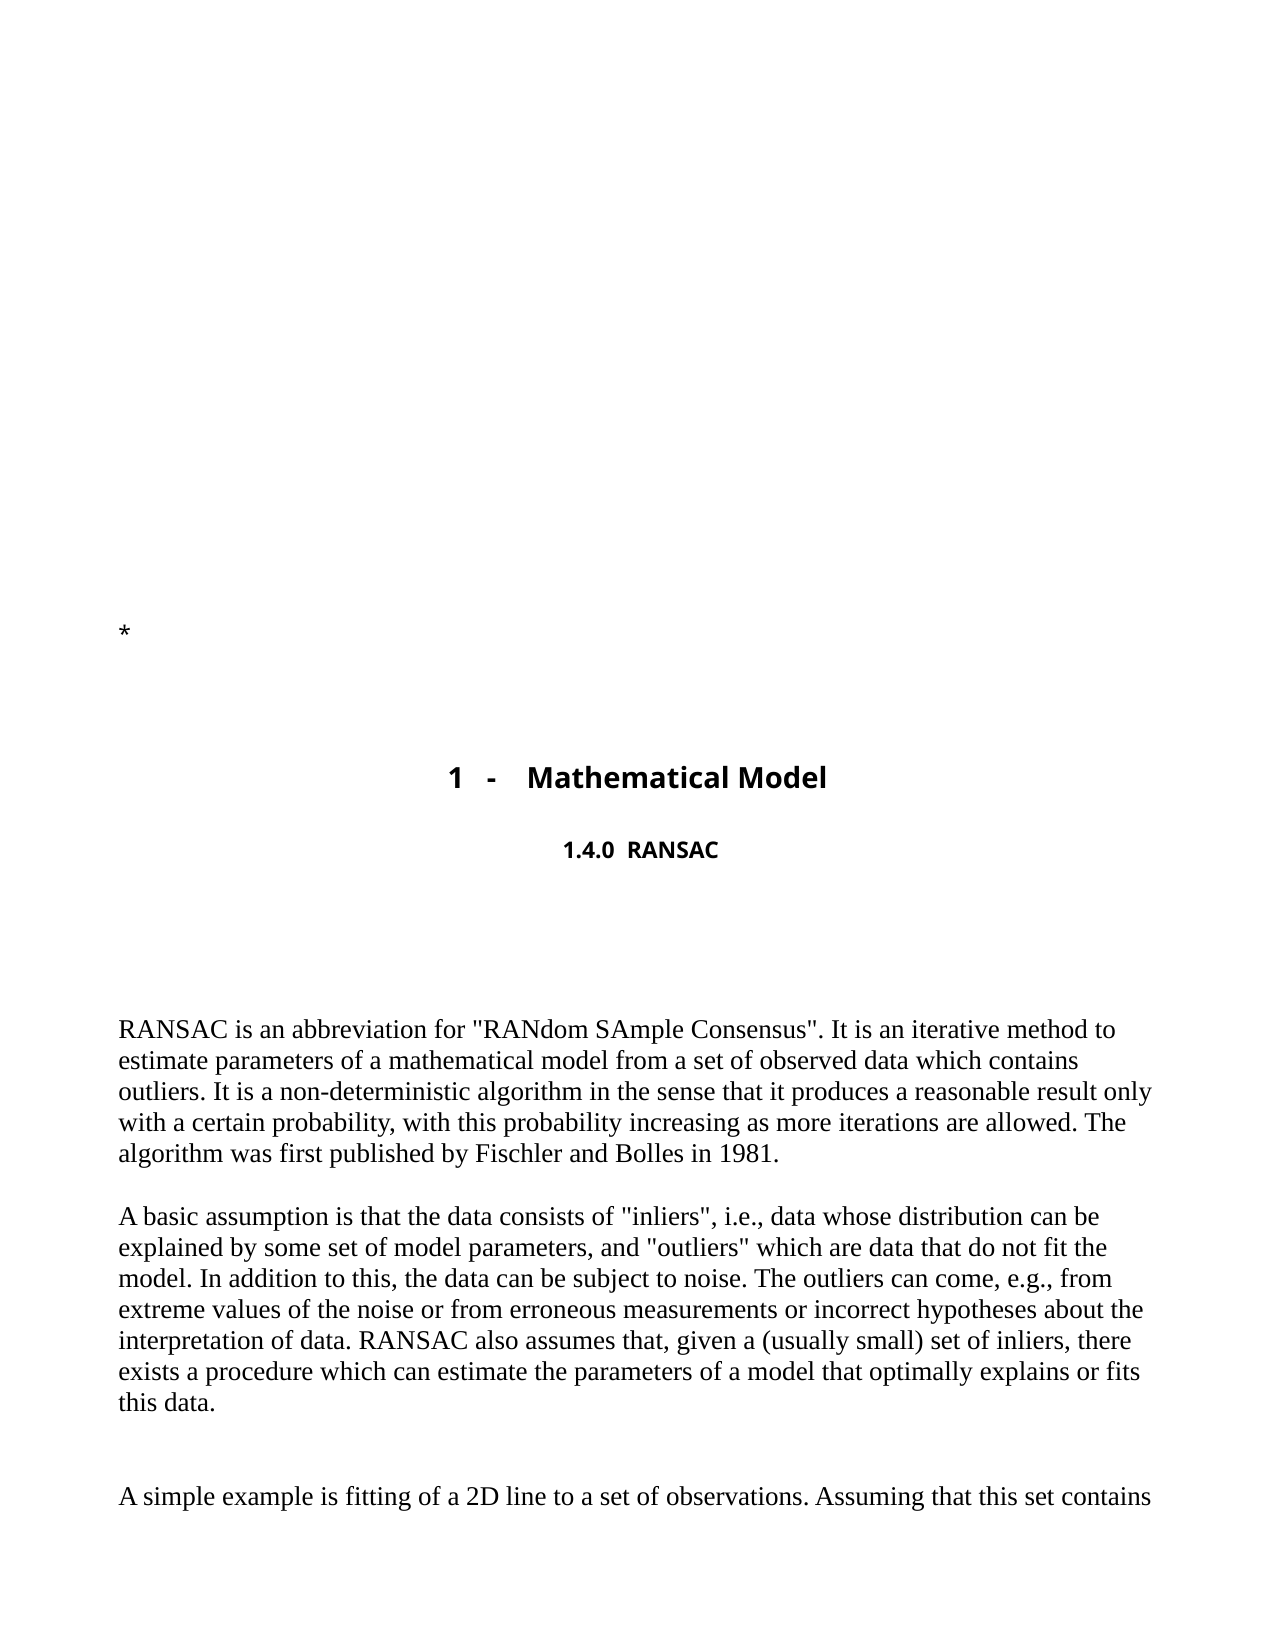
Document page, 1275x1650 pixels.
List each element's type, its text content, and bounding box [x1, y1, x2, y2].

text A simple example is fitting of a 2D line to a set of observations. Assuming that this set contains [118, 1480, 1157, 1511]
text RANSAC is an abbreviation for "RANdom SAmple Consensus". It is an iterative method to estimate parameters of a mathematical model from a set of observed data which contains outliers. It is a non-deterministic algorithm in the sense that it produces a reasonable result only with a certain probability, with this probability increasing as more iterations are allowed. The algorithm was first published by Fischler and Bolles in 1981. [118, 1013, 1157, 1168]
text 1 - Mathematical Model [118, 757, 1157, 797]
text * [118, 618, 1157, 649]
text A basic assumption is that the data consists of "inliers", i.e., data whose distribution can be explained by some set of model parameters, and "outliers" which are data that do not fit the model. In addition to this, the data can be subject to noise. The outliers can come, e.g., from extreme values of the noise or from erroneous measurements or incorrect hypotheses about the interpretation of data. RANSAC also assumes that, given a (usually small) set of inliers, there exists a procedure which can estimate the parameters of a model that optimally explains or fits this data. [118, 1200, 1157, 1418]
text 1.4.0 RANSAC [118, 834, 1157, 865]
